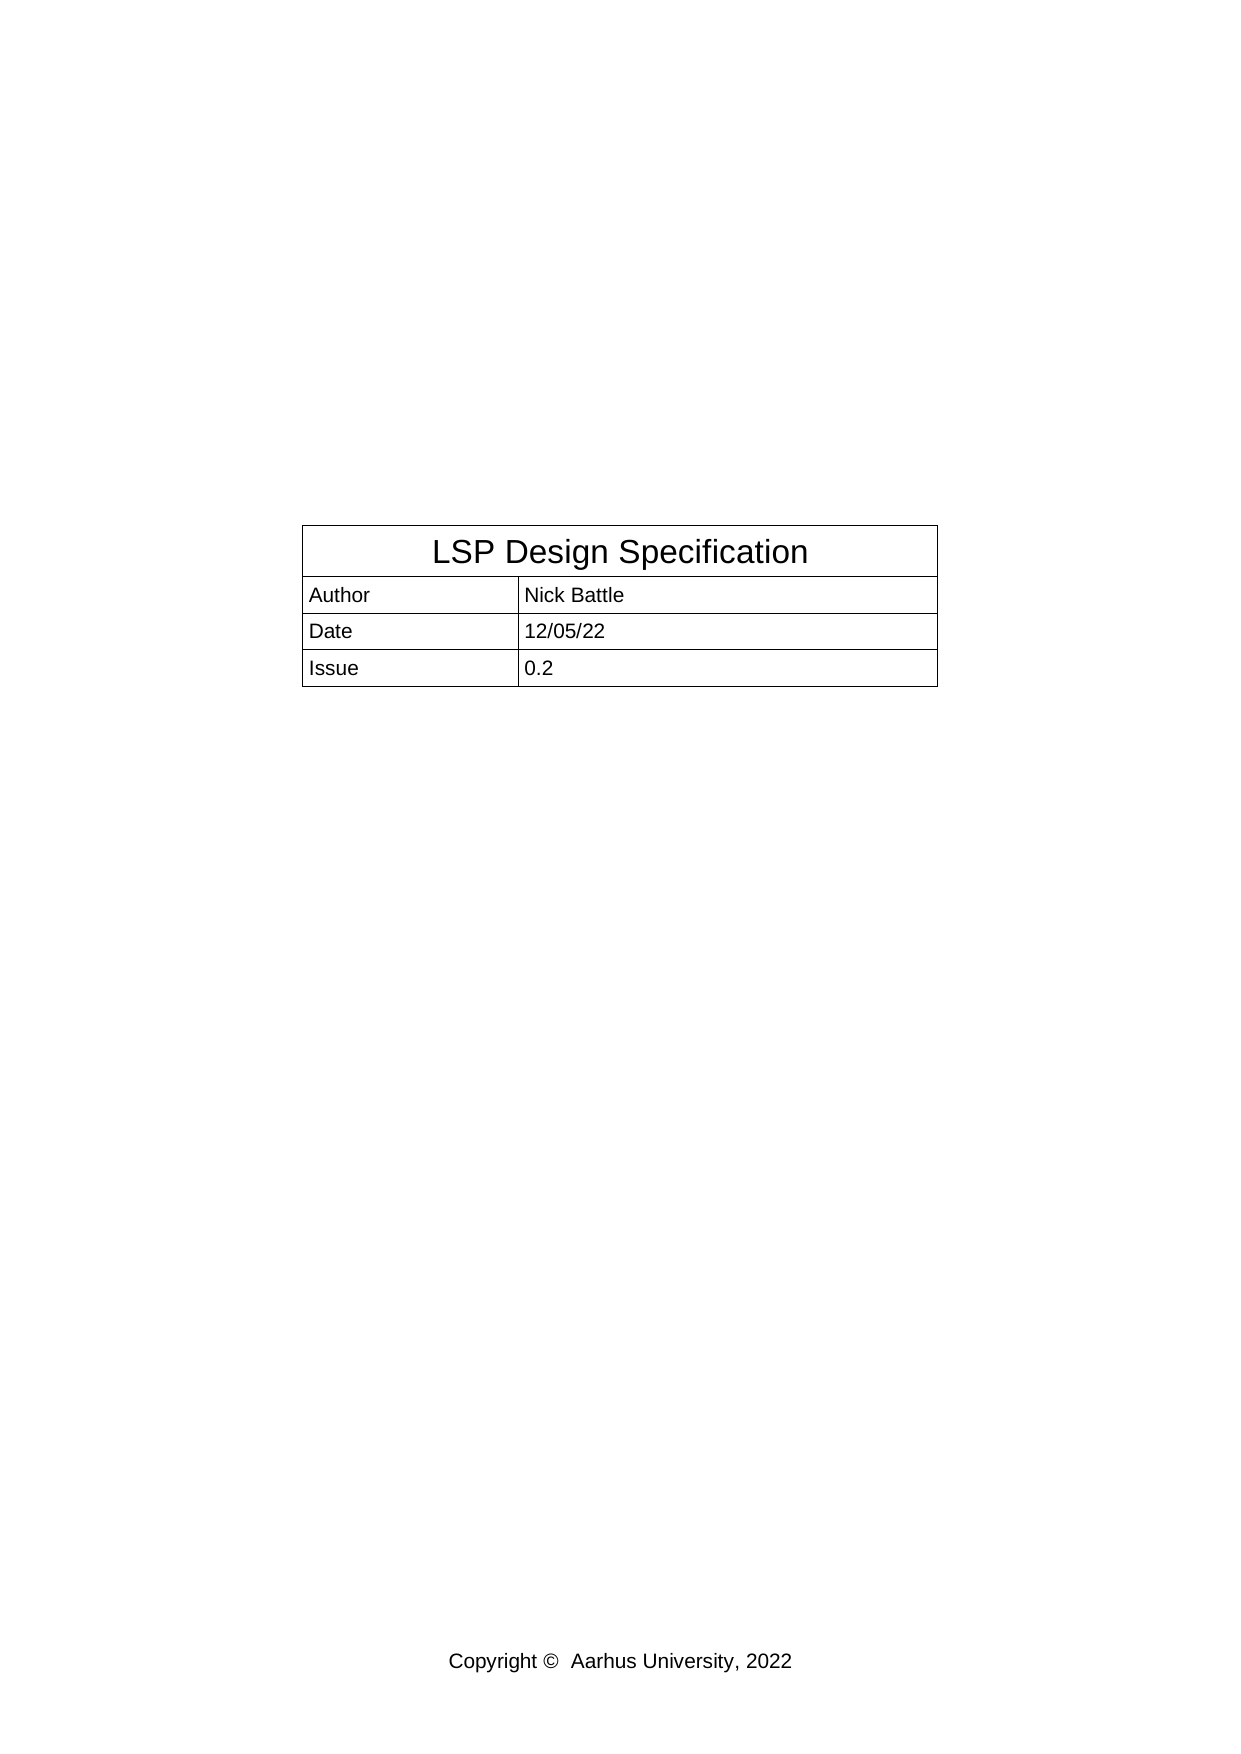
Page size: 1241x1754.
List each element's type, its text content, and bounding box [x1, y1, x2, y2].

table_cell Nick Battle [519, 577, 937, 613]
table_cell Author [303, 577, 518, 613]
table_cell Date [303, 614, 518, 649]
table_cell Issue [303, 650, 518, 686]
table_header LSP Design Specification [303, 526, 937, 576]
table_cell 0.2 [519, 650, 937, 686]
table_cell 12/05/22 [519, 614, 937, 649]
